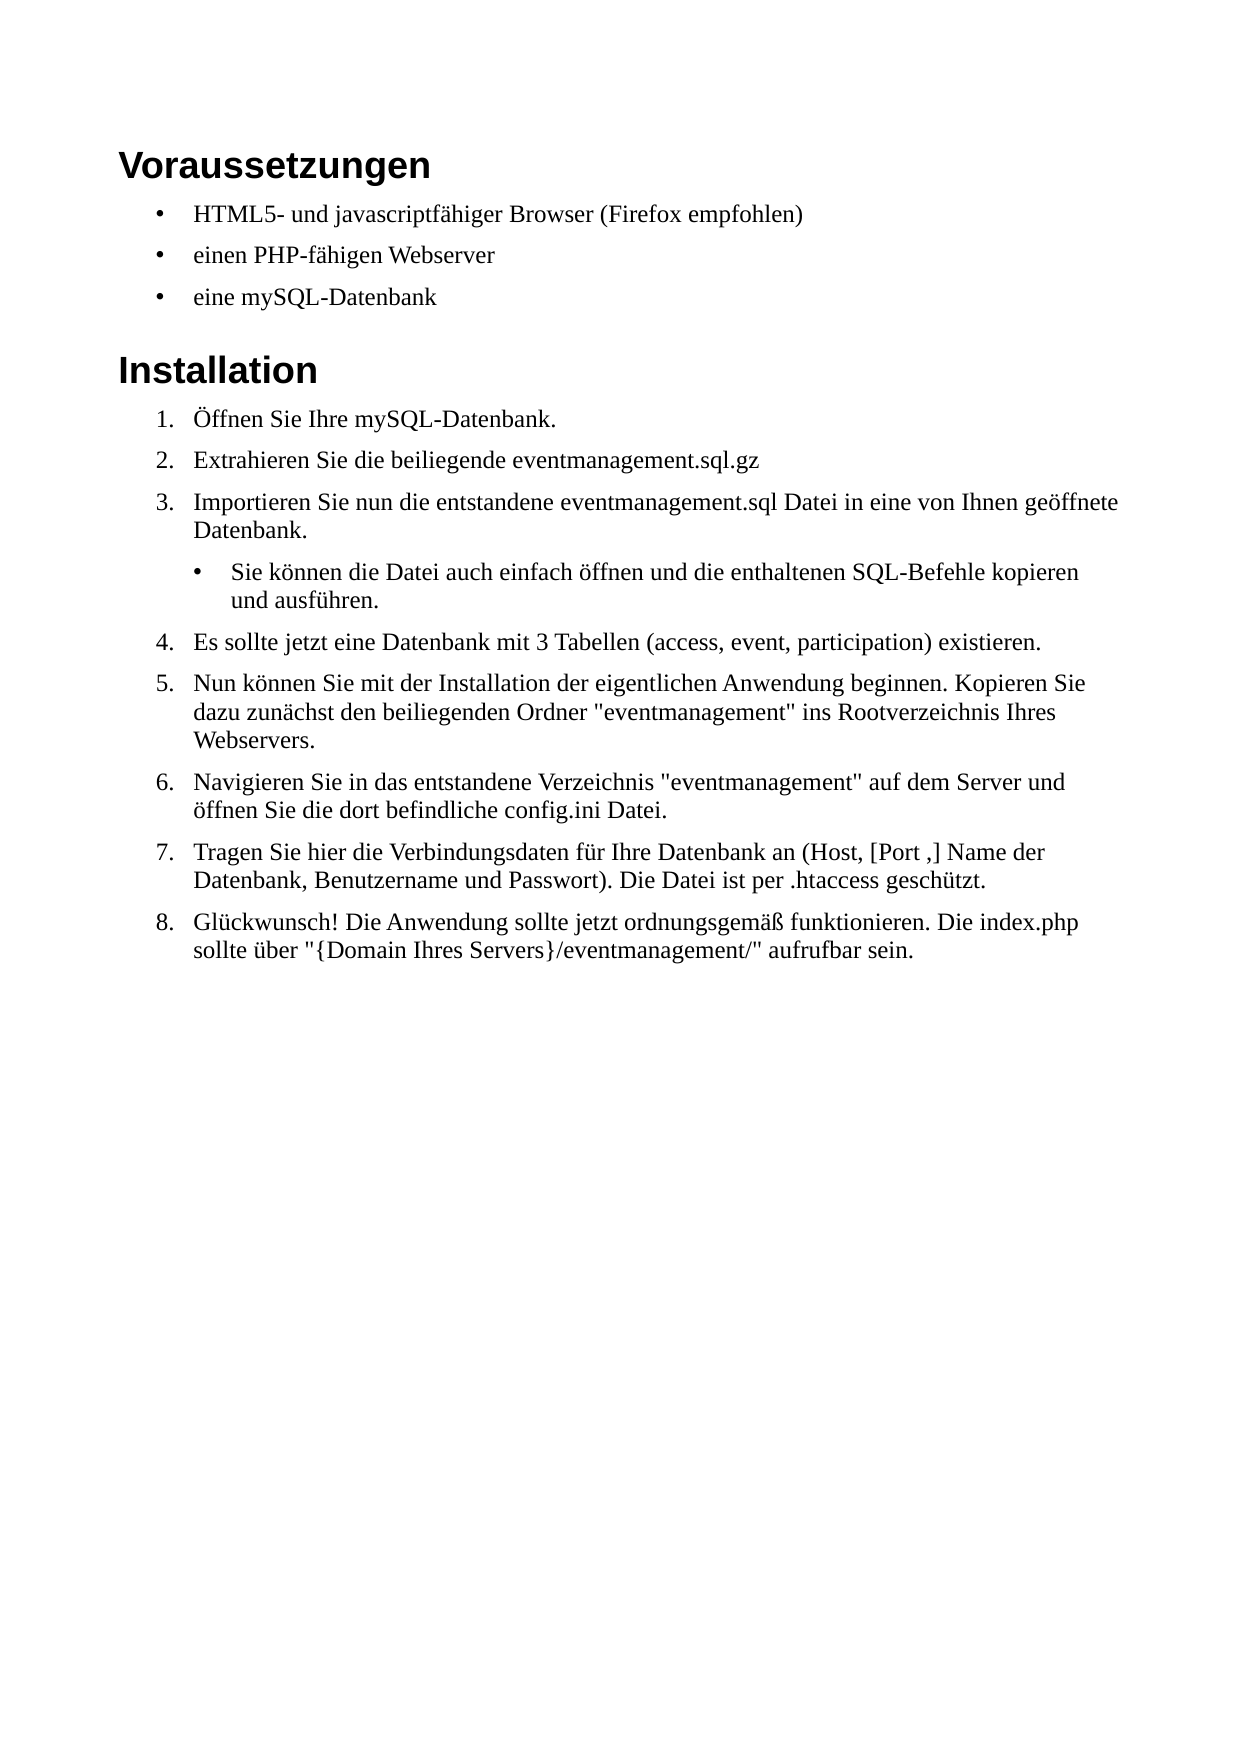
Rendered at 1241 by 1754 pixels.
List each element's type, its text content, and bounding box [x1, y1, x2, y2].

list Glückwunsch! Die Anwendung sollte jetzt ordnungsgemäß funktionieren. Die index.php sollte über "{Domain Ihres Servers}/eventmanagement/" aufrufbar sein. [156, 907, 1122, 964]
subtitle Voraussetzungen [118, 143, 1122, 187]
list Öffnen Sie Ihre mySQL-Datenbank. [156, 404, 1122, 433]
list HTML5- und javascriptfähiger Browser (Firefox empfohlen) [156, 199, 1122, 228]
list Nun können Sie mit der Installation der eigentlichen Anwendung beginnen. Kopieren Sie dazu zunächst den beiliegenden Ordner "eventmanagement" ins Rootverzeichnis Ihres Webservers. [156, 668, 1122, 754]
list Es sollte jetzt eine Datenbank mit 3 Tabellen (access, event, participation) existieren. [156, 627, 1122, 655]
list einen PHP-fähigen Webserver [156, 241, 1122, 269]
list Tragen Sie hier die Verbindungsdaten für Ihre Datenbank an (Host, [Port ,] Name der Datenbank, Benutzername und Passwort). Die Datei ist per .htaccess geschützt. [156, 837, 1122, 894]
subtitle Installation [118, 348, 1122, 392]
list Importieren Sie nun die entstandene eventmanagement.sql Datei in eine von Ihnen geöffnete Datenbank. [156, 487, 1122, 544]
list eine mySQL-Datenbank [156, 282, 1122, 311]
list Navigieren Sie in das entstandene Verzeichnis "eventmanagement" auf dem Server und öffnen Sie die dort befindliche config.ini Datei. [156, 767, 1122, 824]
list Sie können die Datei auch einfach öffnen und die enthaltenen SQL-Befehle kopieren und ausführen. [193, 557, 1122, 614]
list Extrahieren Sie die beiliegende eventmanagement.sql.gz [156, 445, 1122, 474]
